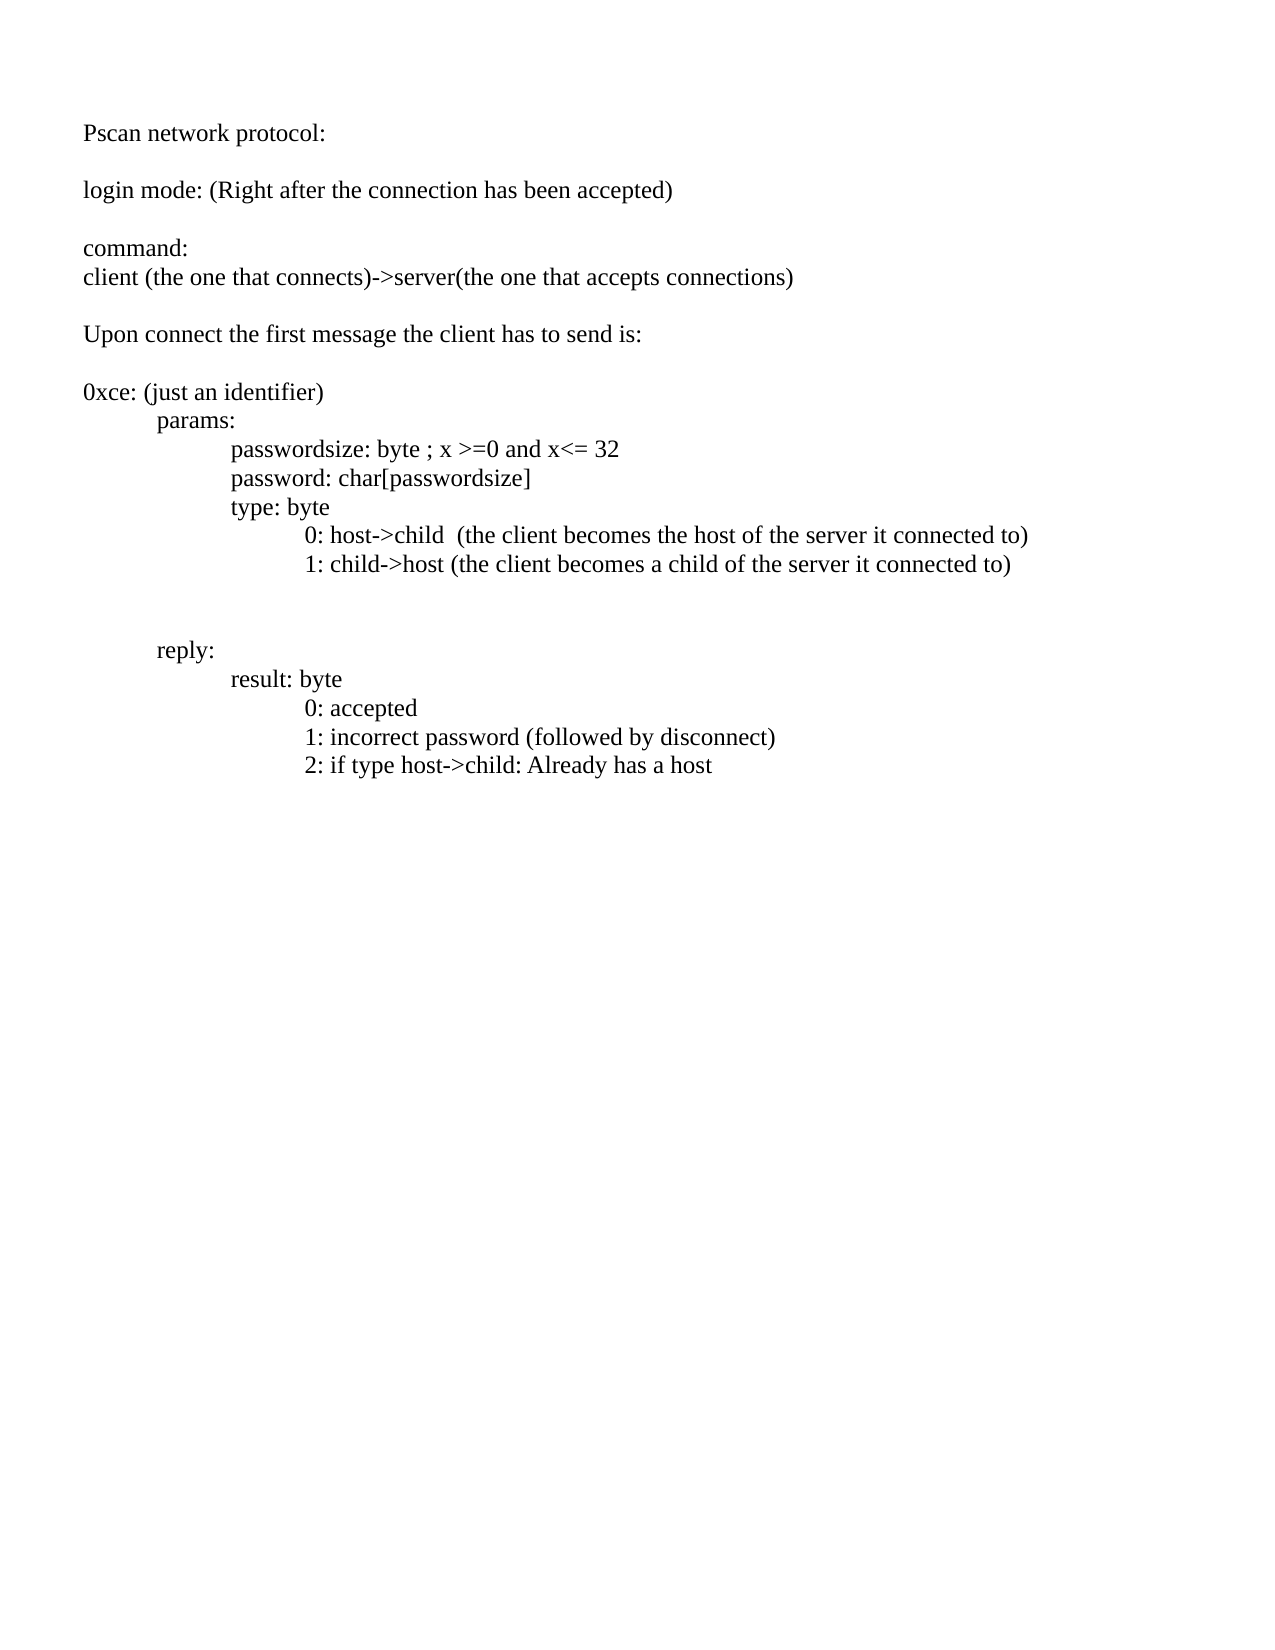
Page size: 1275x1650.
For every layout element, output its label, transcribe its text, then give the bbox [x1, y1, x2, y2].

text 0: host->child (the client becomes the host of the server it connected to) [83, 521, 1275, 549]
text Upon connect the first message the client has to send is: [83, 319, 1275, 348]
text Pscan network protocol: [83, 118, 1275, 147]
text result: byte [83, 664, 1275, 693]
text 0: accepted [83, 693, 1275, 722]
text client (the one that connects)->server(the one that accepts connections) [83, 262, 1275, 291]
text reply: [83, 636, 1275, 664]
text login mode: (Right after the connection has been accepted) [83, 176, 1275, 204]
text command: [83, 233, 1275, 262]
text 2: if type host->child: Already has a host [83, 751, 1275, 779]
text 1: incorrect password (followed by disconnect) [83, 722, 1275, 751]
text passwordsize: byte ; x >=0 and x<= 32 [83, 434, 1275, 463]
text type: byte [83, 492, 1275, 521]
text params: [83, 406, 1275, 434]
text 1: child->host (the client becomes a child of the server it connected to) [83, 549, 1275, 578]
text 0xce: (just an identifier) [83, 377, 1275, 406]
text password: char[passwordsize] [83, 463, 1275, 492]
